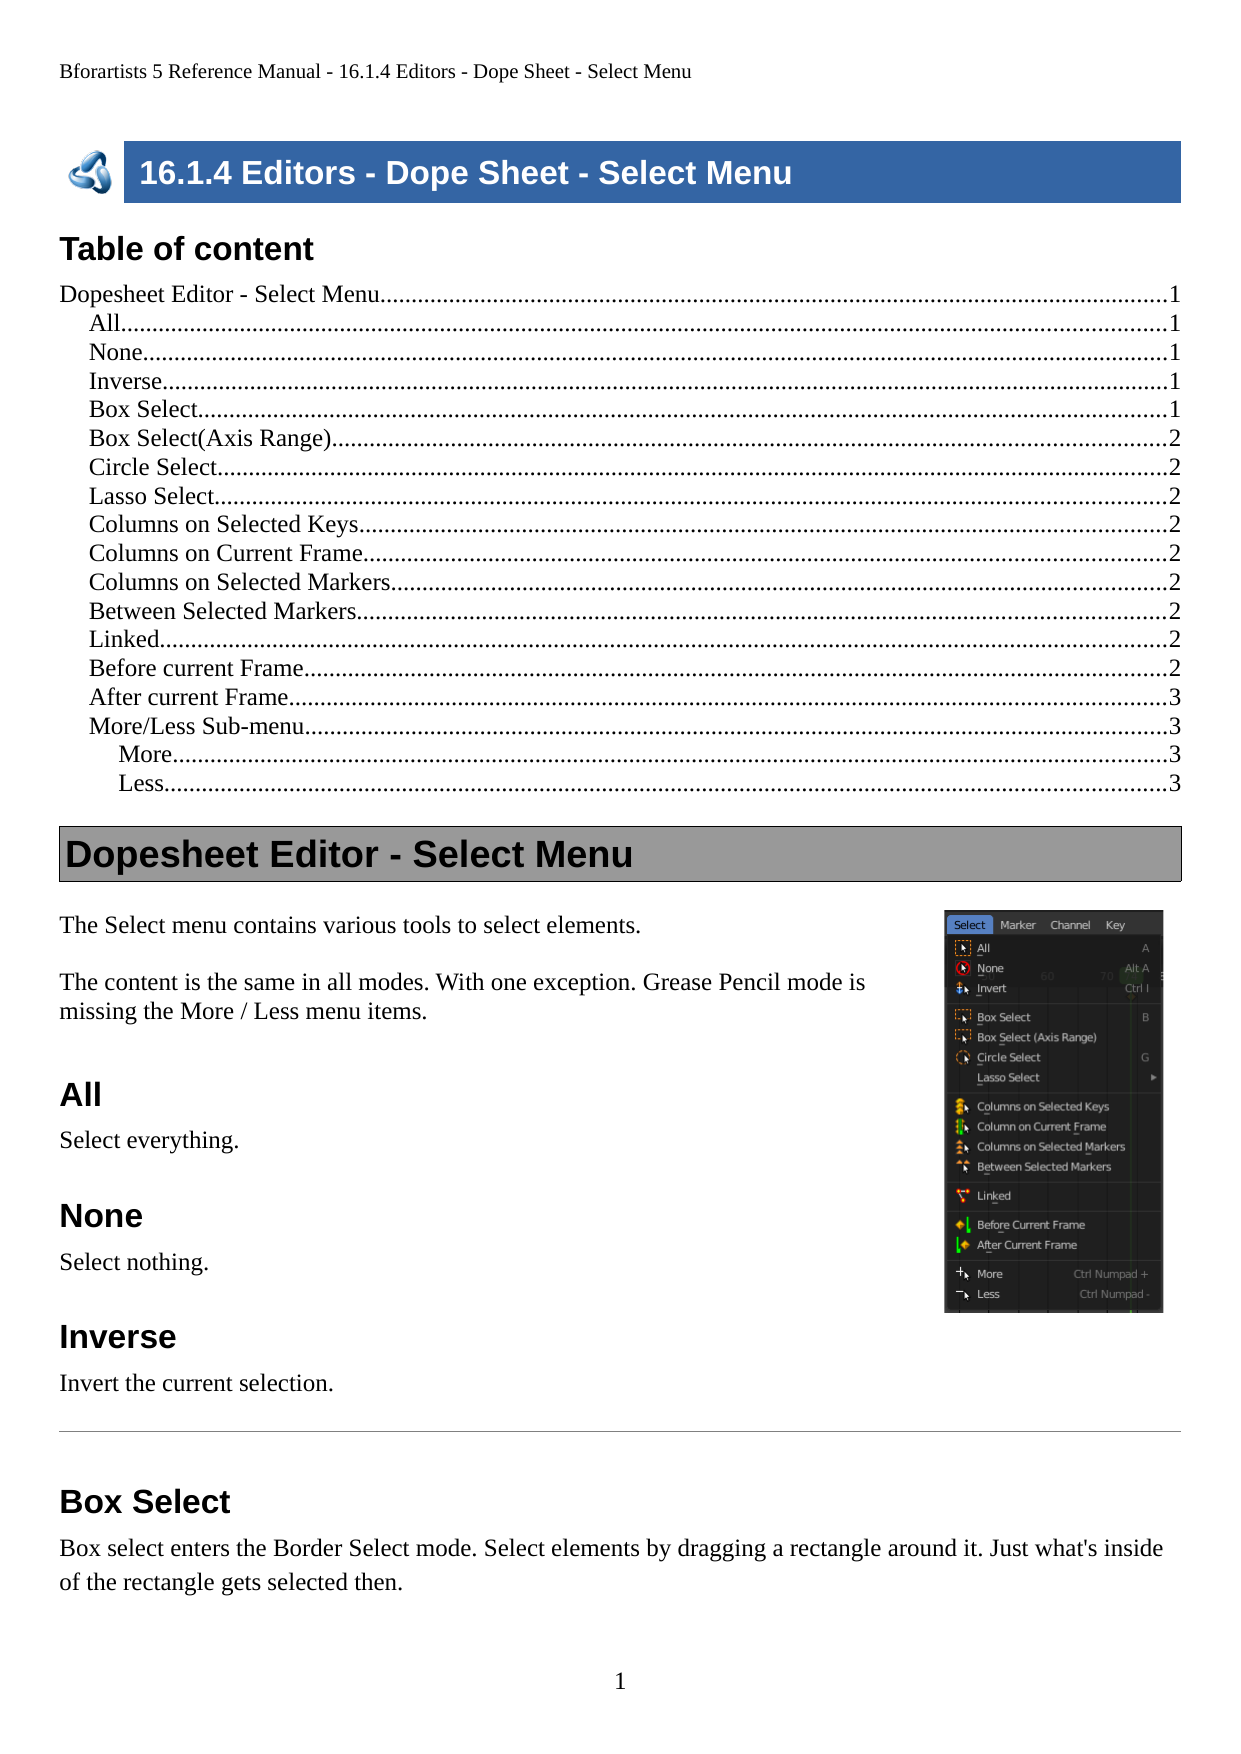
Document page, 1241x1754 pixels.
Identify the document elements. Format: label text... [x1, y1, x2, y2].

text Less 3 [118, 768, 1181, 797]
table_header Dopesheet Editor - Select Menu [60, 827, 1181, 881]
text Circle Select 2 [88, 452, 1181, 481]
text None 1 [88, 337, 1181, 366]
text Columns on Selected Keys 2 [88, 509, 1181, 538]
text Linked 2 [88, 624, 1181, 653]
text Inverse 1 [88, 366, 1181, 394]
table_header [59, 141, 124, 203]
text More 3 [118, 739, 1181, 768]
subtitle Inverse [59, 1316, 1181, 1355]
subtitle [1164, 1195, 1181, 1234]
text The content is the same in all modes. With one exception. Grease Pencil mode is missing the More / Less menu items. [59, 938, 944, 1025]
text Box Select(Axis Range) 2 [88, 423, 1181, 452]
text Columns on Current Frame 2 [88, 538, 1181, 567]
text [1164, 1247, 1181, 1275]
table_header 16.1.4 Editors - Dope Sheet - Select Menu [124, 141, 1181, 203]
subtitle [1164, 1074, 1181, 1113]
text [1164, 1126, 1181, 1154]
text Between Selected Markers 2 [88, 596, 1181, 624]
text Select everything. [59, 1126, 944, 1154]
text Box Select 1 [88, 394, 1181, 423]
subtitle Box Select [59, 1482, 1181, 1520]
text After current Frame 3 [88, 682, 1181, 711]
text All 1 [88, 308, 1181, 337]
text Invert the current selection. [59, 1368, 1181, 1396]
picture [65, 147, 114, 197]
subtitle None [59, 1195, 944, 1234]
text Columns on Selected Markers 2 [88, 567, 1181, 596]
subtitle Table of content [59, 228, 1181, 267]
text Box select enters the Border Select mode. Select elements by dragging a rectangle around it. Just what's inside of the rectangle gets selected then. [59, 1533, 1181, 1596]
picture [944, 910, 1164, 1313]
subtitle All [59, 1074, 944, 1113]
text Before current Frame 2 [88, 653, 1181, 682]
text Select nothing. [59, 1247, 944, 1275]
text Dopesheet Editor - Select Menu 1 [59, 279, 1181, 308]
text More/Less Sub-menu 3 [88, 711, 1181, 739]
text Lasso Select 2 [88, 481, 1181, 509]
text The Select menu contains various tools to select elements. [59, 910, 944, 938]
